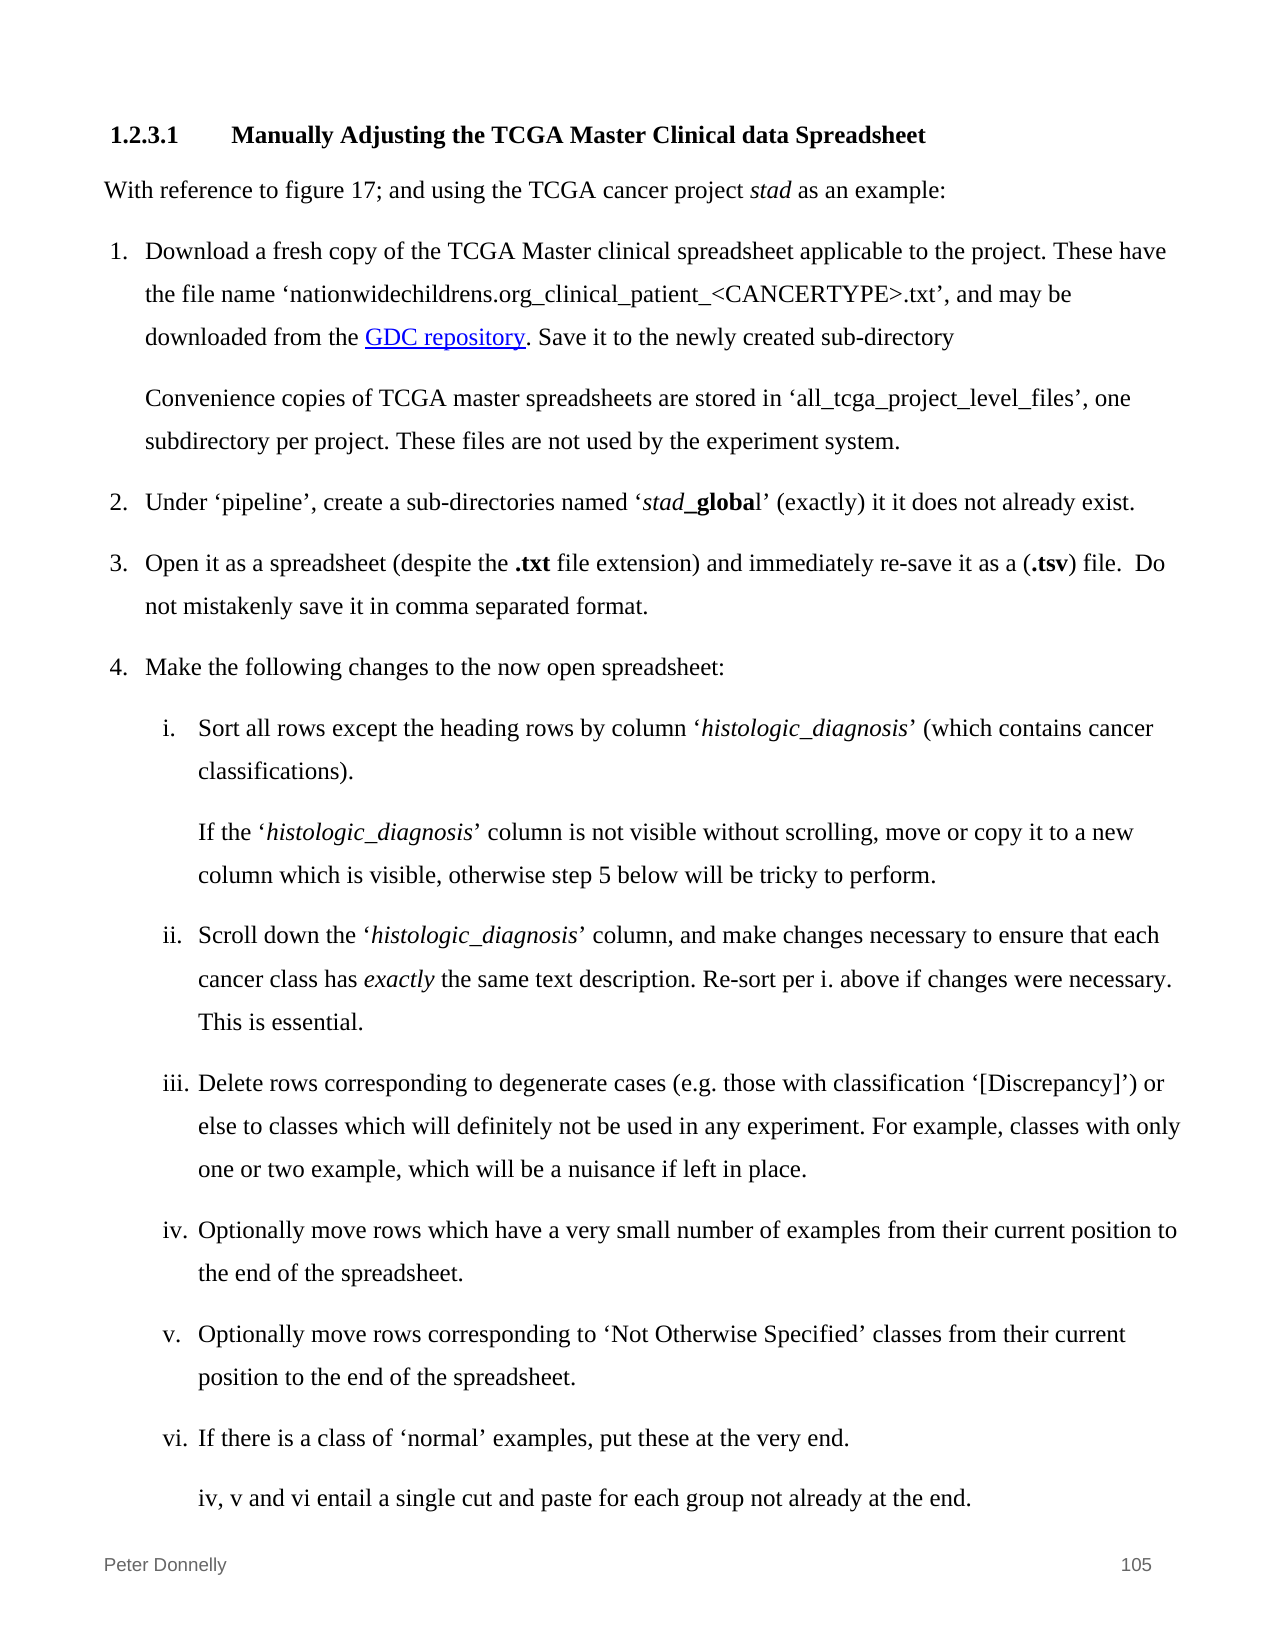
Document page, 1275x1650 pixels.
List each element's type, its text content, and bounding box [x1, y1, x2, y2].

list Delete rows corresponding to degenerate cases (e.g. those with classification ‘[Discrepancy]’) or else to classes which will definitely not be used in any experiment. For example, classes with only one or two example, which will be a nuisance if left in place. [162, 1068, 1181, 1183]
list Under ‘pipeline’, create a sub-directories named ‘stad_global’ (exactly) it it does not already exist. [109, 487, 1181, 516]
list Convenience copies of TCGA master spreadsheets are stored in ‘all_tcga_project_level_files’, one subdirectory per project. These files are not used by the experiment system. [109, 383, 1181, 455]
list Download a fresh copy of the TCGA Master clinical spreadsheet applicable to the project. These have the file name ‘nationwidechildrens.org_clinical_patient_<CANCERTYPE>.txt’, and may be downloaded from the GDC repository. Save it to the newly created sub-directory [109, 236, 1181, 351]
subtitle Manually Adjusting the TCGA Master Clinical data Spreadsheet [103, 120, 1181, 148]
list Make the following changes to the now open spreadsheet: [109, 652, 1181, 681]
list Optionally move rows corresponding to ‘Not Otherwise Specified’ classes from their current position to the end of the spreadsheet. [162, 1319, 1181, 1391]
list Optionally move rows which have a very small number of examples from their current position to the end of the spreadsheet. [162, 1215, 1181, 1287]
list Open it as a spreadsheet (despite the .txt file extension) and immediately re-save it as a (.tsv) file. Do not mistakenly save it in comma separated format. [109, 548, 1181, 620]
list Sort all rows except the heading rows by column ‘histologic_diagnosis’ (which contains cancer classifications). [162, 713, 1181, 784]
list If there is a class of ‘normal’ examples, put these at the very end. [162, 1423, 1181, 1451]
text With reference to figure 17; and using the TCGA cancer project stad as an example: [103, 175, 1181, 204]
list iv, v and vi entail a single cut and paste for each group not already at the end. [162, 1483, 1181, 1512]
list Scroll down the ‘histologic_diagnosis’ column, and make changes necessary to ensure that each cancer class has exactly the same text description. Re-sort per i. above if changes were necessary. This is essential. [162, 921, 1181, 1036]
list If the ‘histologic_diagnosis’ column is not visible without scrolling, move or copy it to a new column which is visible, otherwise step 5 below will be tricky to perform. [162, 817, 1181, 888]
